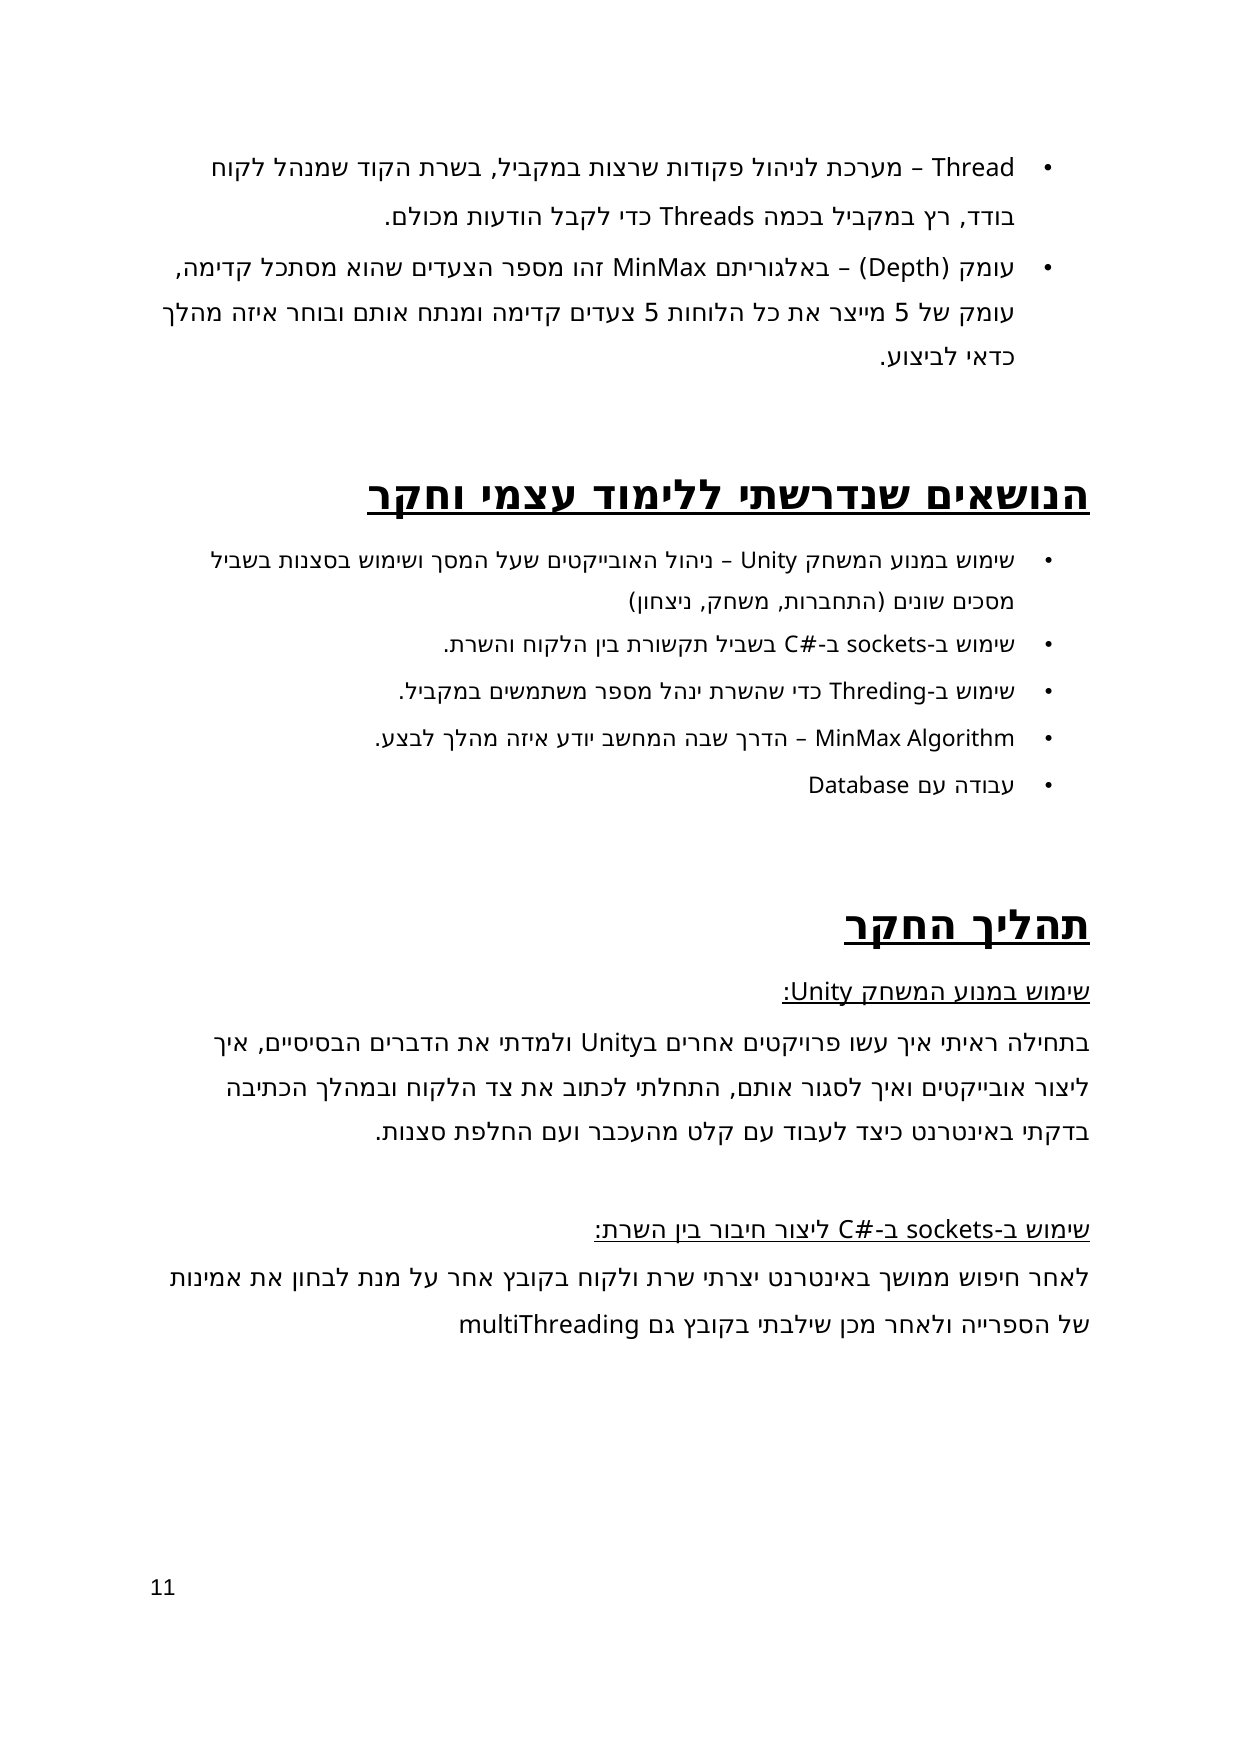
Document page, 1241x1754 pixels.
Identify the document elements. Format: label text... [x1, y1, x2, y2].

list עומק (Depth) – באלגוריתם MinMax זהו מספר הצעדים שהוא מסתכל קדימה, עומק של 5 מייצר את כל הלוחות 5 צעדים קדימה ומנתח אותם ובוחר איזה מהלך כדאי לביצוע. [150, 250, 1053, 371]
text תהליך החקר [150, 901, 1090, 949]
text לאחר חיפוש ממושך באינטרנט יצרתי שרת ולקוח בקובץ אחר על מנת לבחון את אמינות של הספרייה ולאחר מכן שילבתי בקובץ גם multiThreading [150, 1263, 1090, 1341]
list שימוש במנוע המשחק Unity – ניהול האובייקטים שעל המסך ושימוש בסצנות בשביל מסכים שונים (התחברות, משחק, ניצחון) [150, 544, 1053, 615]
text שימוש במנוע המשחק Unity: [150, 974, 1090, 1008]
text שימוש ב-sockets ב-#C ליצור חיבור בין השרת: [150, 1212, 1090, 1246]
list שימוש ב-sockets ב-#C בשביל תקשורת בין הלקוח והשרת. [150, 628, 1053, 659]
list Thread – מערכת לניהול פקודות שרצות במקביל, בשרת הקוד שמנהל לקוח בודד, רץ במקביל בכמה Threads כדי לקבל הודעות מכולם. [150, 150, 1053, 233]
text בתחילה ראיתי איך עשו פרויקטים אחרים בUnity ולמדתי את הדברים הבסיסיים, איך ליצור אובייקטים ואיך לסגור אותם, התחלתי לכתוב את צד הלקוח ובמהלך הכתיבה בדקתי באינטרנט כיצד לעבוד עם קלט מהעכבר ועם החלפת סצנות. [150, 1025, 1090, 1146]
text הנושאים שנדרשתי ללימוד עצמי וחקר [150, 471, 1090, 519]
list MinMax Algorithm – הדרך שבה המחשב יודע איזה מהלך לבצע. [150, 722, 1053, 753]
list שימוש ב-Threding כדי שהשרת ינהל מספר משתמשים במקביל. [150, 675, 1053, 706]
list עבודה עם Database [150, 769, 1053, 800]
